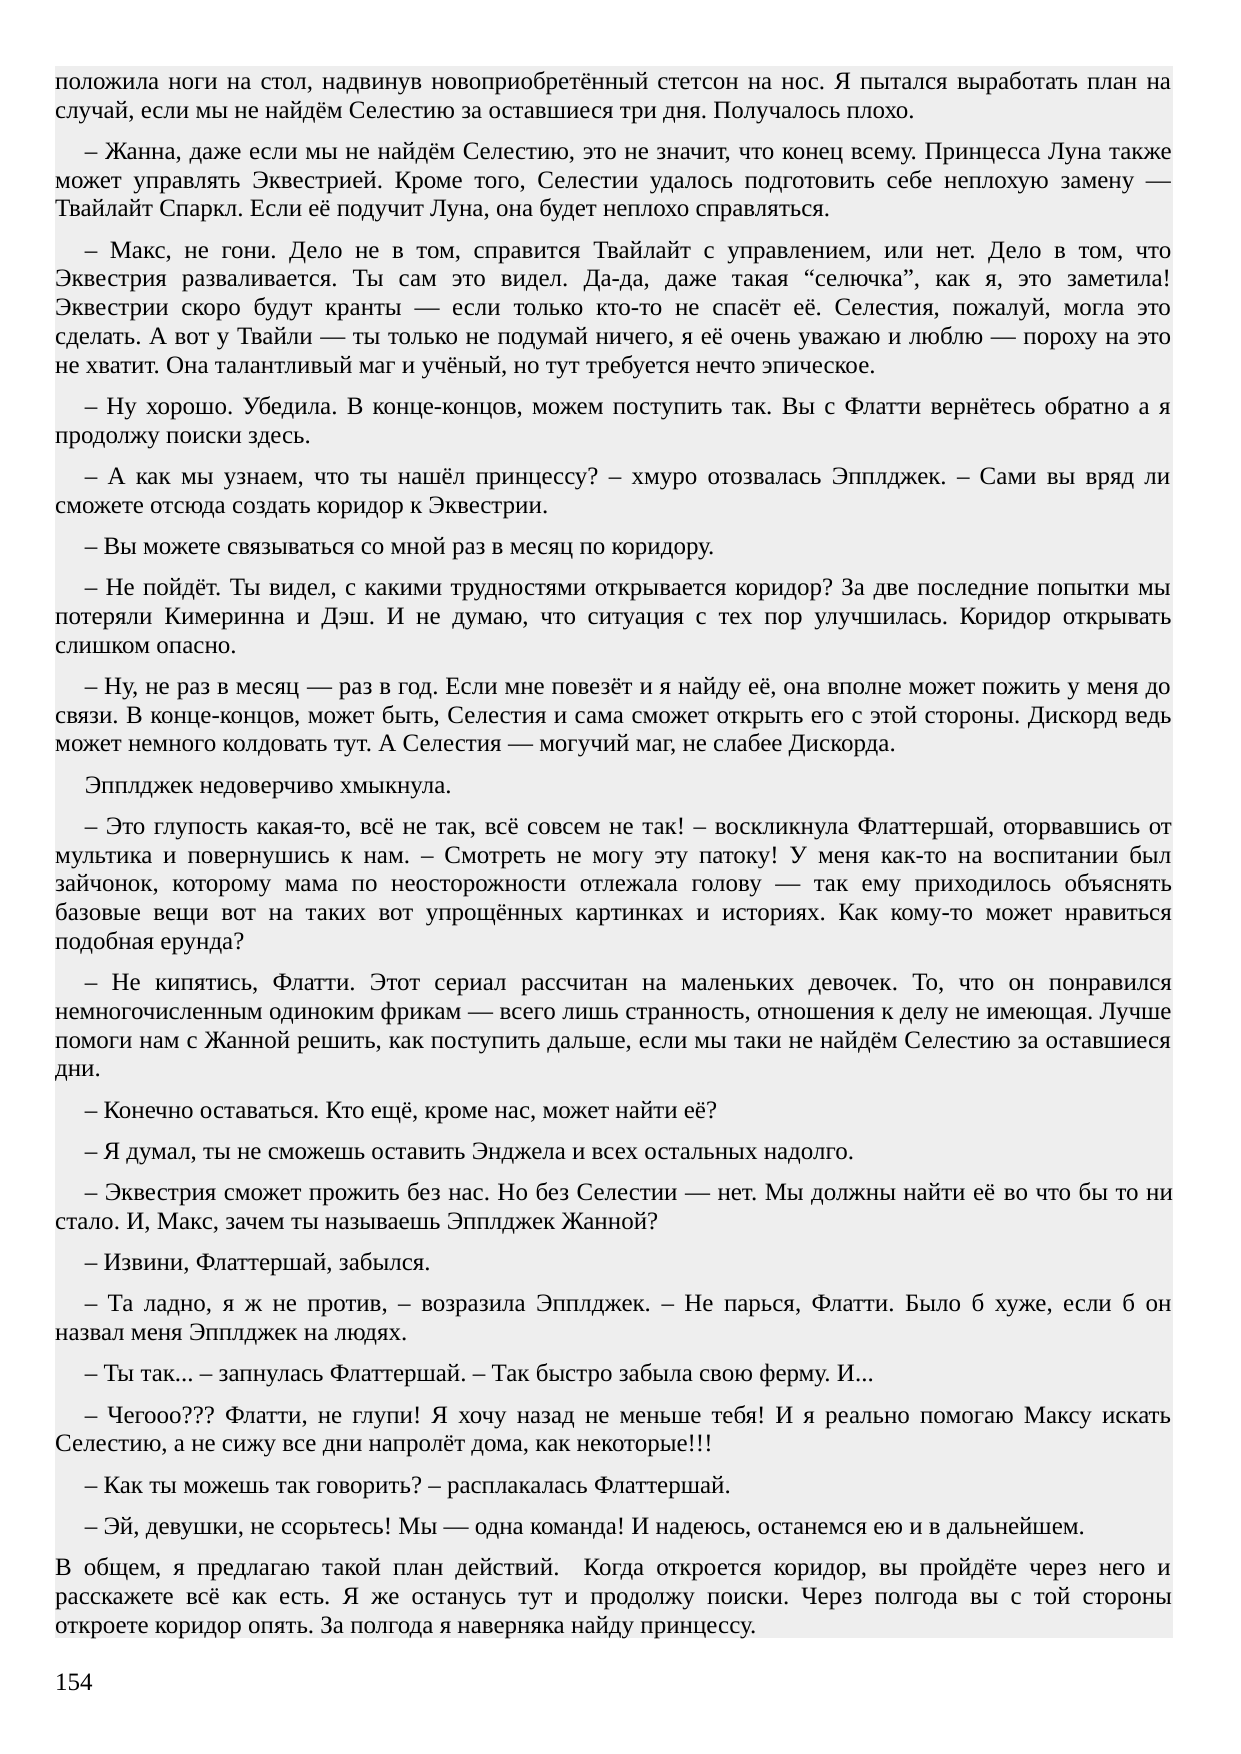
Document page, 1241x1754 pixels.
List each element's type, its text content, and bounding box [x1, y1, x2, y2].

text – Жанна, даже если мы не найдём Селестию, это не значит, что конец всему. Принцесса Луна также может управлять Эквестрией. Кроме того, Селестии удалось подготовить себе неплохую замену — Твайлайт Спаркл. Если её подучит Луна, она будет неплохо справляться. [55, 136, 1173, 222]
text – А как мы узнаем, что ты нашёл принцессу? – хмуро отозвалась Эпплджек. – Сами вы вряд ли сможете отсюда создать коридор к Эквестрии. [55, 461, 1173, 518]
text – Это глупость какая-то, всё не так, всё совсем не так! – воскликнула Флаттершай, оторвавшись от мультика и повернушись к нам. – Смотреть не могу эту патоку! У меня как-то на воспитании был зайчонок, которому мама по неосторожности отлежала голову — так ему приходилось объяснять базовые вещи вот на таких вот упрощённых картинках и историях. Как кому-то может нравиться подобная ерунда? [55, 811, 1173, 955]
text – Чегооо??? Флатти, не глупи! Я хочу назад не меньше тебя! И я реально помогаю Максу искать Селестию, а не сижу все дни напролёт дома, как некоторые!!! [55, 1400, 1173, 1457]
text – Ну, не раз в месяц — раз в год. Если мне повезёт и я найду её, она вполне может пожить у меня до связи. В конце-концов, может быть, Селестия и сама сможет открыть его с этой стороны. Дискорд ведь может немного колдовать тут. А Селестия — могучий маг, не слабее Дискорда. [55, 671, 1173, 757]
text – Извини, Флаттершай, забылся. [55, 1247, 1173, 1276]
text – Конечно оставаться. Кто ещё, кроме нас, может найти её? [55, 1095, 1173, 1123]
list В общем, я предлагаю такой план действий. Когда откроется коридор, вы пройдёте через него и расскажете всё как есть. Я же останусь тут и продолжу поиски. Через полгода вы с той стороны откроете коридор опять. За полгода я наверняка найду принцессу. [55, 1552, 1173, 1638]
text положила ноги на стол, надвинув новоприобретённый стетсон на нос. Я пытался выработать план на случай, если мы не найдём Селестию за оставшиеся три дня. Получалось плохо. [55, 66, 1173, 123]
text – Вы можете связываться со мной раз в месяц по коридору. [55, 531, 1173, 560]
text – Та ладно, я ж не против, – возразила Эпплджек. – Не парься, Флатти. Было б хуже, если б он назвал меня Эпплджек на людях. [55, 1288, 1173, 1346]
text – Макс, не гони. Дело не в том, справится Твайлайт с управлением, или нет. Дело в том, что Эквестрия разваливается. Ты сам это видел. Да-да, даже такая “селючка”, как я, это заметила! Эквестрии скоро будут кранты — если только кто-то не спасёт её. Селестия, пожалуй, могла это сделать. А вот у Твайли — ты только не подумай ничего, я её очень уважаю и люблю — пороху на это не хватит. Она талантливый маг и учёный, но тут требуется нечто эпическое. [55, 235, 1173, 378]
text – Ну хорошо. Убедила. В конце-концов, можем поступить так. Вы с Флатти вернётесь обратно а я продолжу поиски здесь. [55, 391, 1173, 448]
text – Эй, девушки, не ссорьтесь! Мы — одна команда! И надеюсь, останемся ею и в дальнейшем. [55, 1511, 1173, 1540]
text – Не пойдёт. Ты видел, с какими трудностями открывается коридор? За две последние попытки мы потеряли Кимеринна и Дэш. И не думаю, что ситуация с тех пор улучшилась. Коридор открывать слишком опасно. [55, 572, 1173, 658]
text – Не кипятись, Флатти. Этот сериал рассчитан на маленьких девочек. То, что он понравился немногочисленным одиноким фрикам — всего лишь странность, отношения к делу не имеющая. Лучше помоги нам с Жанной решить, как поступить дальше, если мы таки не найдём Селестию за оставшиеся дни. [55, 967, 1173, 1082]
text – Ты так... – запнулась Флаттершай. – Так быстро забыла свою ферму. И... [55, 1358, 1173, 1387]
text Эпплджек недоверчиво хмыкнула. [55, 770, 1173, 798]
text – Я думал, ты не сможешь оставить Энджела и всех остальных надолго. [55, 1136, 1173, 1165]
text – Как ты можешь так говорить? – расплакалась Флаттершай. [55, 1470, 1173, 1498]
text – Эквестрия сможет прожить без нас. Но без Селестии — нет. Мы должны найти её во что бы то ни стало. И, Макс, зачем ты называешь Эпплджек Жанной? [55, 1177, 1173, 1235]
